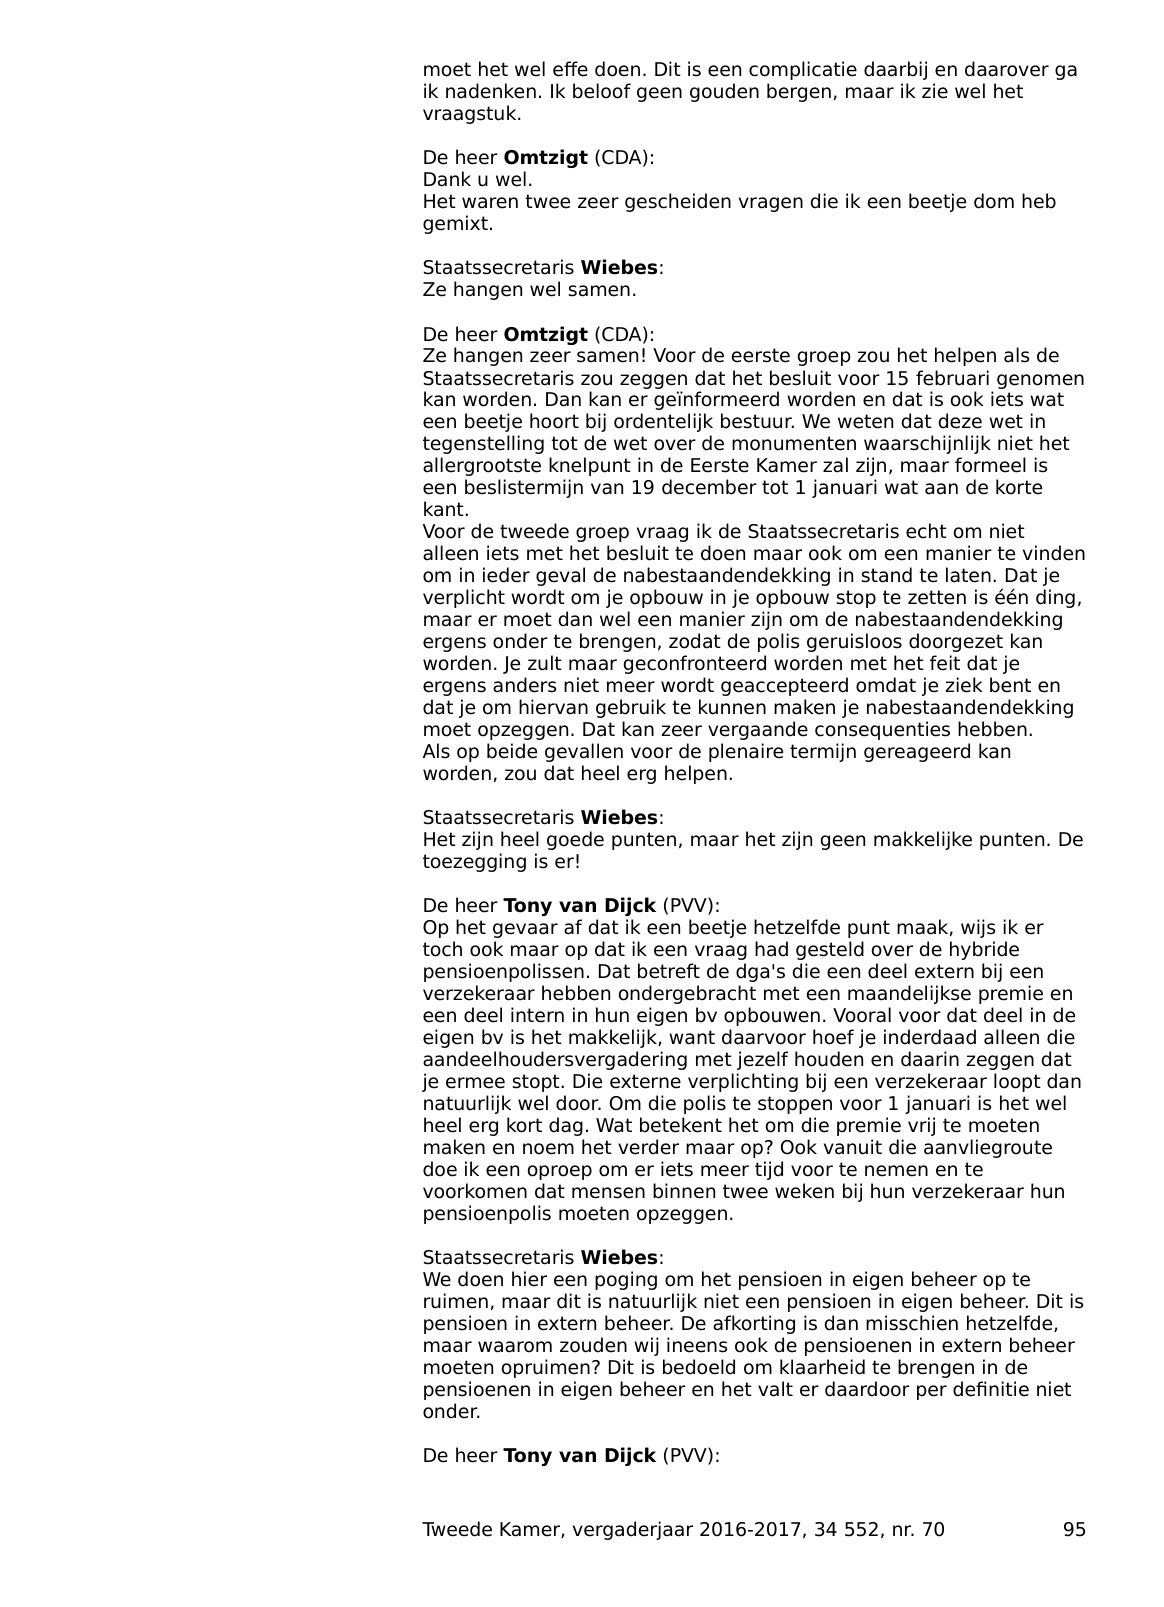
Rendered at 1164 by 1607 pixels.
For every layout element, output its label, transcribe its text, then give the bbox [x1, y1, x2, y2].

text We doen hier een poging om het pensioen in eigen beheer op te ruimen, maar dit is natuurlijk niet een pensioen in eigen beheer. Dit is pensioen in extern beheer. De afkorting is dan misschien hetzelfde, maar waarom zouden wij ineens ook de pensioenen in extern beheer moeten opruimen? Dit is bedoeld om klaarheid te brengen in de pensioenen in eigen beheer en het valt er daardoor per definitie niet onder. [422, 1269, 1087, 1423]
text De heer Omtzigt (CDA): [422, 147, 1087, 169]
text De heer Tony van Dijck (PVV): [422, 895, 1087, 917]
text Staatssecretaris Wiebes: [422, 807, 1087, 829]
text moet het wel effe doen. Dit is een complicatie daarbij en daarover ga ik nadenken. Ik beloof geen gouden bergen, maar ik zie wel het vraagstuk. [422, 59, 1087, 125]
text De heer Tony van Dijck (PVV): [422, 1445, 1087, 1467]
text Voor de tweede groep vraag ik de Staatssecretaris echt om niet alleen iets met het besluit te doen maar ook om een manier te vinden om in ieder geval de nabestaandendekking in stand te laten. Dat je verplicht wordt om je opbouw in je opbouw stop te zetten is één ding, maar er moet dan wel een manier zijn om de nabestaandendekking ergens onder te brengen, zodat de polis geruisloos doorgezet kan worden. Je zult maar geconfronteerd worden met het feit dat je ergens anders niet meer wordt geaccepteerd omdat je ziek bent en dat je om hiervan gebruik te kunnen maken je nabestaandendekking moet opzeggen. Dat kan zeer vergaande consequenties hebben. [422, 521, 1087, 741]
text Als op beide gevallen voor de plenaire termijn gereageerd kan worden, zou dat heel erg helpen. [422, 741, 1087, 785]
text Op het gevaar af dat ik een beetje hetzelfde punt maak, wijs ik er toch ook maar op dat ik een vraag had gesteld over de hybride pensioenpolissen. Dat betreft de dga's die een deel extern bij een verzekeraar hebben ondergebracht met een maandelijkse premie en een deel intern in hun eigen bv opbouwen. Vooral voor dat deel in de eigen bv is het makkelijk, want daarvoor hoef je inderdaad alleen die aandeelhoudersvergadering met jezelf houden en daarin zeggen dat je ermee stopt. Die externe verplichting bij een verzekeraar loopt dan natuurlijk wel door. Om die polis te stoppen voor 1 januari is het wel heel erg kort dag. Wat betekent het om die premie vrij te moeten maken en noem het verder maar op? Ook vanuit die aanvliegroute doe ik een oproep om er iets meer tijd voor te nemen en te voorkomen dat mensen binnen twee weken bij hun verzekeraar hun pensioenpolis moeten opzeggen. [422, 917, 1087, 1225]
text Het waren twee zeer gescheiden vragen die ik een beetje dom heb gemixt. [422, 191, 1087, 235]
text De heer Omtzigt (CDA): [422, 323, 1087, 345]
text Staatssecretaris Wiebes: [422, 257, 1087, 279]
text Dank u wel. [422, 169, 1087, 191]
text Ze hangen wel samen. [422, 279, 1087, 301]
text Staatssecretaris Wiebes: [422, 1247, 1087, 1269]
text Ze hangen zeer samen! Voor de eerste groep zou het helpen als de Staatssecretaris zou zeggen dat het besluit voor 15 februari genomen kan worden. Dan kan er geïnformeerd worden en dat is ook iets wat een beetje hoort bij ordentelijk bestuur. We weten dat deze wet in tegenstelling tot de wet over de monumenten waarschijnlijk niet het allergrootste knelpunt in de Eerste Kamer zal zijn, maar formeel is een beslistermijn van 19 december tot 1 januari wat aan de korte kant. [422, 345, 1087, 521]
text Het zijn heel goede punten, maar het zijn geen makkelijke punten. De toezegging is er! [422, 829, 1087, 873]
